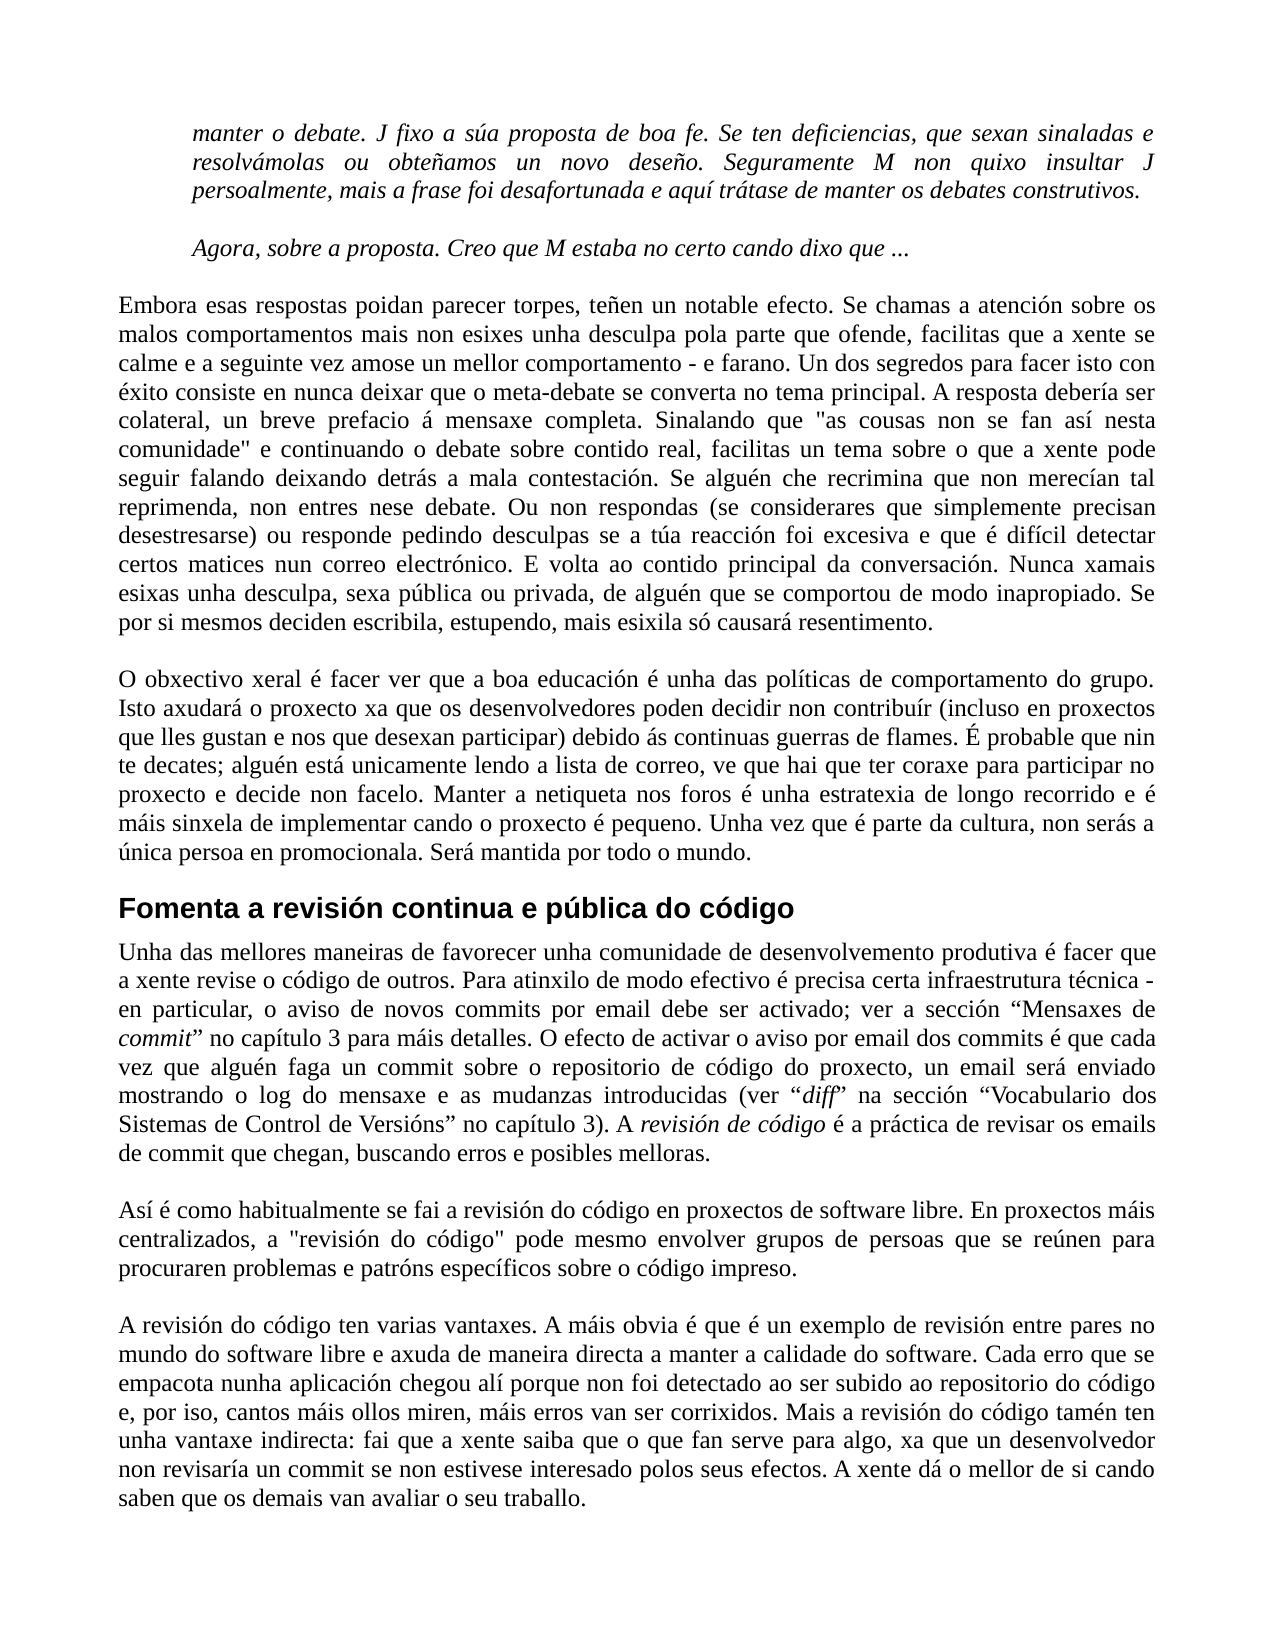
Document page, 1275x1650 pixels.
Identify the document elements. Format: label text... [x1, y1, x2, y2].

text Así é como habitualmente se fai a revisión do código en proxectos de software libre. En proxectos máis centralizados, a "revisión do código" pode mesmo envolver grupos de persoas que se reúnen para procuraren problemas e patróns específicos sobre o código impreso. [118, 1195, 1157, 1282]
text Unha das mellores maneiras de favorecer unha comunidade de desenvolvemento produtiva é facer que a xente revise o código de outros. Para atinxilo de modo efectivo é precisa certa infraestrutura técnica - en particular, o aviso de novos commits por email debe ser activado; ver a sección “Mensaxes de commit” no capítulo 3 para máis detalles. O efecto de activar o aviso por email dos commits é que cada vez que alguén faga un commit sobre o repositorio de código do proxecto, un email será enviado mostrando o log do mensaxe e as mudanzas introducidas (ver “diff” na sección “Vocabulario dos Sistemas de Control de Versións” no capítulo 3). A revisión de código é a práctica de revisar os emails de commit que chegan, buscando erros e posibles melloras. [118, 937, 1157, 1167]
text Agora, sobre a proposta. Creo que M estaba no certo cando dixo que ... [192, 233, 1157, 262]
text Embora esas respostas poidan parecer torpes, teñen un notable efecto. Se chamas a atención sobre os malos comportamentos mais non esixes unha desculpa pola parte que ofende, facilitas que a xente se calme e a seguinte vez amose un mellor comportamento - e farano. Un dos segredos para facer isto con éxito consiste en nunca deixar que o meta-debate se converta no tema principal. A resposta debería ser colateral, un breve prefacio á mensaxe completa. Sinalando que "as cousas non se fan así nesta comunidade" e continuando o debate sobre contido real, facilitas un tema sobre o que a xente pode seguir falando deixando detrás a mala contestación. Se alguén che recrimina que non merecían tal reprimenda, non entres nese debate. Ou non respondas (se considerares que simplemente precisan desestresarse) ou responde pedindo desculpas se a túa reacción foi excesiva e que é difícil detectar certos matices nun correo electrónico. E volta ao contido principal da conversación. Nunca xamais esixas unha desculpa, sexa pública ou privada, de alguén que se comportou de modo inapropiado. Se por si mesmos deciden escribila, estupendo, mais esixila só causará resentimento. [118, 291, 1157, 636]
subtitle Fomenta a revisión continua e pública do código [118, 891, 1157, 924]
text A revisión do código ten varias vantaxes. A máis obvia é que é un exemplo de revisión entre pares no mundo do software libre e axuda de maneira directa a manter a calidade do software. Cada erro que se empacota nunha aplicación chegou alí porque non foi detectado ao ser subido ao repositorio do código e, por iso, cantos máis ollos miren, máis erros van ser corrixidos. Mais a revisión do código tamén ten unha vantaxe indirecta: fai que a xente saiba que o que fan serve para algo, xa que un desenvolvedor non revisaría un commit se non estivese interesado polos seus efectos. A xente dá o mellor de si cando saben que os demais van avaliar o seu traballo. [118, 1310, 1157, 1512]
text manter o debate. J fixo a súa proposta de boa fe. Se ten deficiencias, que sexan sinaladas e resolvámolas ou obteñamos un novo deseño. Seguramente M non quixo insultar J persoalmente, mais a frase foi desafortunada e aquí trátase de manter os debates construtivos. [192, 118, 1157, 204]
text O obxectivo xeral é facer ver que a boa educación é unha das políticas de comportamento do grupo. Isto axudará o proxecto xa que os desenvolvedores poden decidir non contribuír (incluso en proxectos que lles gustan e nos que desexan participar) debido ás continuas guerras de flames. É probable que nin te decates; alguén está unicamente lendo a lista de correo, ve que hai que ter coraxe para participar no proxecto e decide non facelo. Manter a netiqueta nos foros é unha estratexia de longo recorrido e é máis sinxela de implementar cando o proxecto é pequeno. Unha vez que é parte da cultura, non serás a única persoa en promocionala. Será mantida por todo o mundo. [118, 664, 1157, 866]
